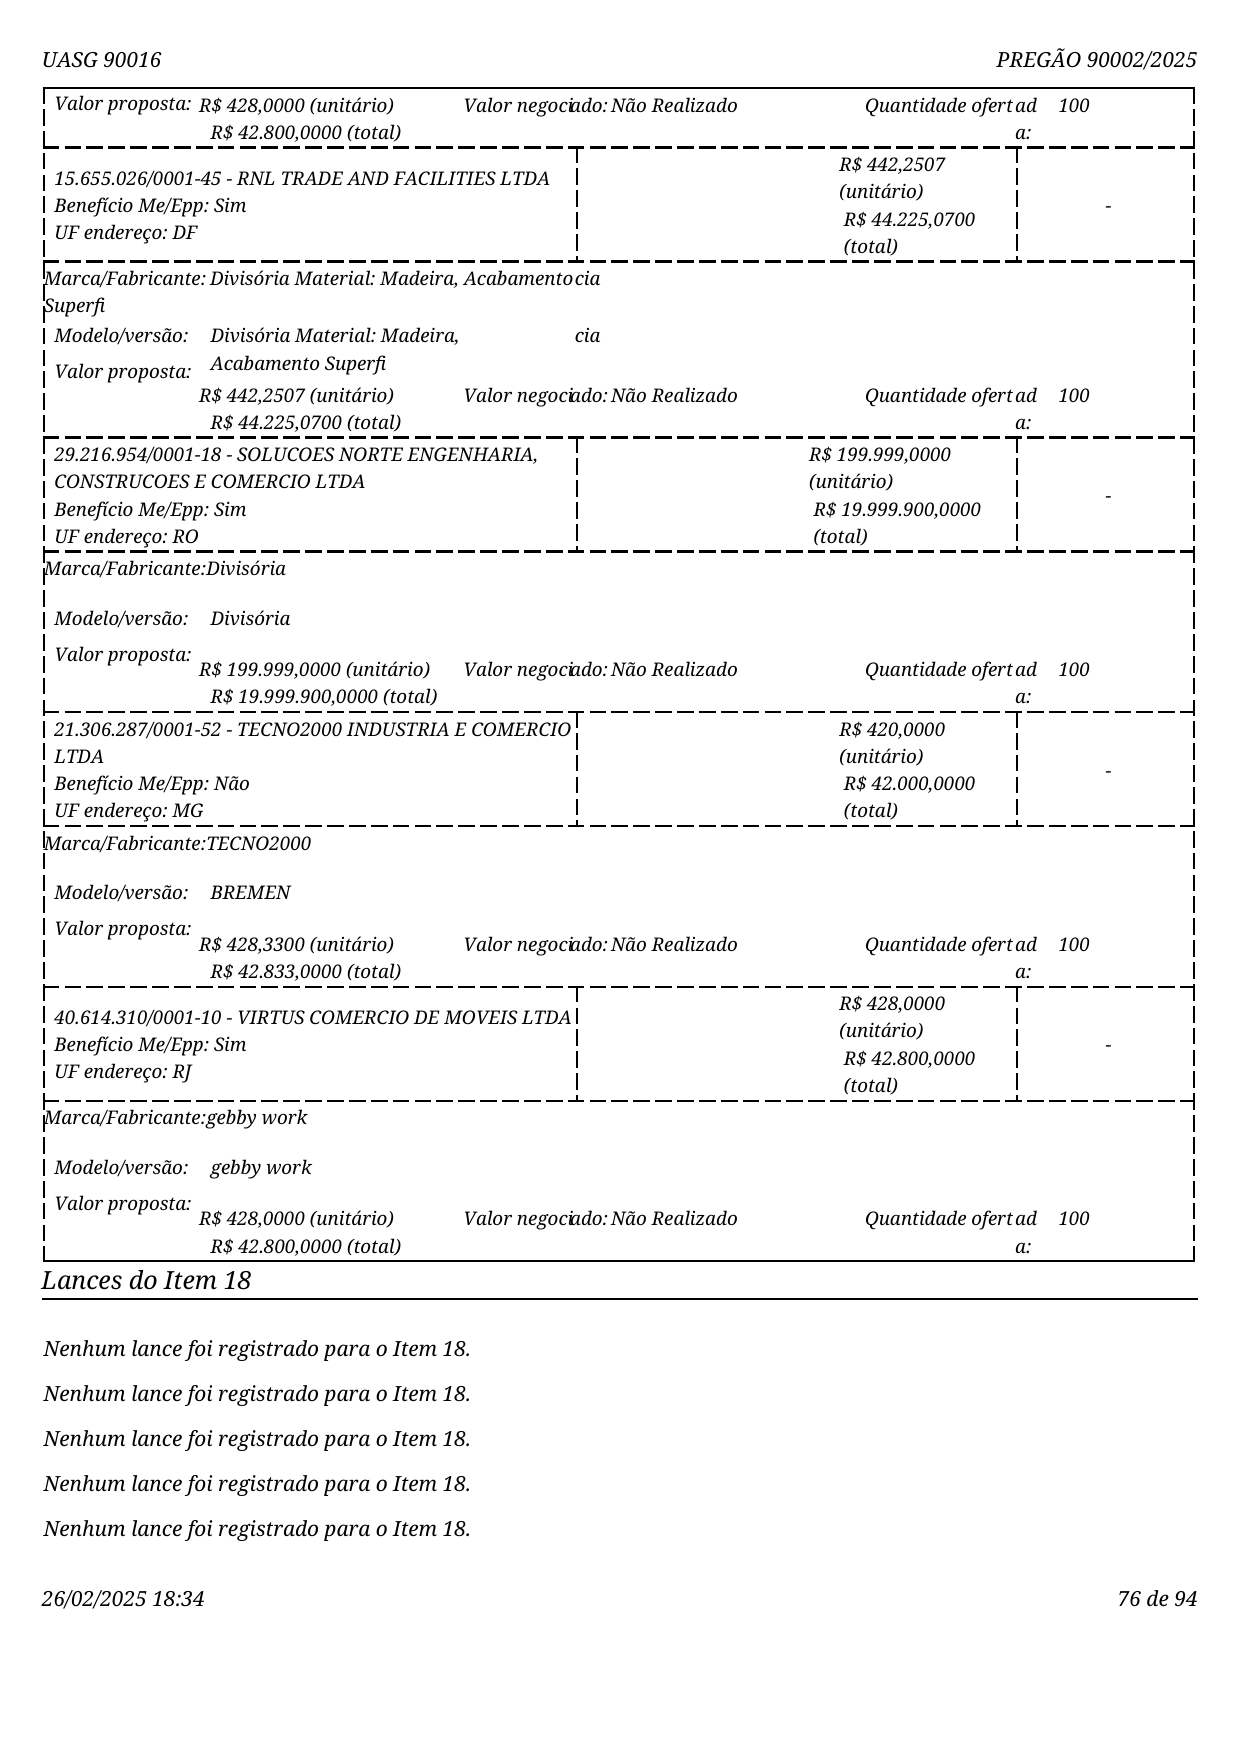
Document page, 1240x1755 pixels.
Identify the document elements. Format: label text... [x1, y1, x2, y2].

table_cell [1017, 1100, 1101, 1151]
table_cell [809, 1100, 1017, 1151]
table_cell 21.306.287/0001-52 - TECNO2000 INDUSTRIA E COMERCIO LTDA Benefício Me/Epp: Não UF endereço: MG [44, 711, 577, 825]
table_cell [577, 877, 809, 926]
table_cell R$ 442,2507 (unitário) Valor negoci R$ 44.225,0700 (total) [199, 377, 577, 436]
table_cell Modelo/versão: Valor proposta: [44, 602, 199, 711]
table_cell [1101, 877, 1194, 926]
table_cell 100 [1048, 926, 1101, 986]
table_cell Quantidade ofert [809, 377, 1017, 436]
table_cell 15.655.026/0001-45 - RNL TRADE AND FACILITIES LTDA Benefício Me/Epp: Sim UF endereço: DF [44, 146, 577, 260]
text Nenhum lance foi registrado para o Item 18. [43, 1424, 1199, 1453]
table_cell ada: [1017, 377, 1048, 436]
table_cell ado: Não Realizado [577, 89, 809, 146]
table_cell - [1101, 146, 1194, 260]
table_cell [1017, 711, 1101, 825]
table_cell [809, 1151, 1017, 1201]
table_cell [1101, 652, 1194, 711]
table_cell R$ 428,0000 (unitário) Valor negoci R$ 42.800,0000 (total) [199, 1201, 577, 1260]
table_cell [1101, 926, 1194, 986]
table_cell [809, 320, 1017, 377]
table_cell R$ 420,0000 (unitário) R$ 42.000,0000 (total) [809, 711, 1017, 825]
table_cell [1101, 1151, 1194, 1201]
table_cell Quantidade ofert [809, 89, 1017, 146]
table_cell Quantidade ofert [809, 926, 1017, 986]
table_cell [1017, 877, 1101, 926]
table_cell 100 [1048, 1201, 1101, 1260]
table_cell [1101, 377, 1194, 436]
table_cell [1101, 602, 1194, 652]
text Nenhum lance foi registrado para o Item 18. [43, 1469, 1199, 1497]
table_cell [809, 825, 1017, 877]
table_cell Marca/Fabricante: TECNO2000 [44, 825, 577, 877]
table_cell ado: Não Realizado [577, 377, 809, 436]
table_cell gebby work [199, 1151, 577, 1201]
table_cell R$ 428,3300 (unitário) Valor negoci R$ 42.833,0000 (total) [199, 926, 577, 986]
table_cell [809, 602, 1017, 652]
table_cell BREMEN [199, 877, 577, 926]
text Nenhum lance foi registrado para o Item 18. [43, 1379, 1199, 1408]
table_cell Modelo/versão: Valor proposta: [44, 1151, 199, 1260]
table_cell - [1101, 711, 1194, 825]
table_cell [577, 1100, 809, 1151]
text Nenhum lance foi registrado para o Item 18. [43, 1514, 1199, 1542]
table_cell - [1101, 986, 1194, 1099]
table_cell ada: [1017, 89, 1048, 146]
table_cell Marca/Fabricante: gebby work [44, 1100, 577, 1151]
table_cell Divisória [199, 602, 577, 652]
table_cell ado: Não Realizado [577, 1201, 809, 1260]
table_cell cia [577, 320, 809, 377]
table_cell R$ 428,0000 (unitário) Valor negoci R$ 42.800,0000 (total) [199, 89, 577, 146]
table_cell [1017, 986, 1101, 1099]
table_cell Modelo/versão: Valor proposta: [44, 877, 199, 986]
table_cell [1017, 320, 1101, 377]
table_cell [577, 550, 809, 602]
table_cell 100 [1048, 652, 1101, 711]
table_cell [809, 260, 1017, 320]
table_cell R$ 442,2507 (unitário) R$ 44.225,0700 (total) [809, 146, 1017, 260]
table_cell ada: [1017, 1201, 1048, 1260]
table_cell R$ 428,0000 (unitário) R$ 42.800,0000 (total) [809, 986, 1017, 1099]
table_cell Valor proposta: [44, 89, 199, 146]
table_cell ada: [1017, 926, 1048, 986]
table_cell R$ 199.999,0000 (unitário) Valor negoci R$ 19.999.900,0000 (total) [199, 652, 577, 711]
table_cell [1101, 825, 1194, 877]
table_cell [1017, 550, 1101, 602]
table_cell R$ 199.999,0000 (unitário) R$ 19.999.900,0000 (total) [809, 436, 1017, 550]
table_cell [1101, 260, 1194, 320]
table_cell Quantidade ofert [809, 652, 1017, 711]
table_cell ada: [1017, 652, 1048, 711]
table_cell [577, 1151, 809, 1201]
table_cell [1017, 260, 1101, 320]
table_cell [1017, 146, 1101, 260]
table_cell [1017, 602, 1101, 652]
table_cell Marca/Fabricante: Divisória Material: Madeira, Acabamento Superfi [44, 260, 577, 320]
table_cell [577, 146, 809, 260]
table_cell Quantidade ofert [809, 1201, 1017, 1260]
table_cell [1101, 320, 1194, 377]
table_cell [809, 550, 1017, 602]
table_cell Marca/Fabricante: Divisória [44, 550, 577, 602]
table_cell [1017, 825, 1101, 877]
table_cell ado: Não Realizado [577, 652, 809, 711]
table_cell [577, 436, 809, 550]
table_cell [577, 825, 809, 877]
table_cell [577, 711, 809, 825]
subtitle Lances do Item 18 [41, 1262, 1200, 1296]
table_cell 29.216.954/0001-18 - SOLUCOES NORTE ENGENHARIA, CONSTRUCOES E COMERCIO LTDA Benefício Me/Epp: Sim UF endereço: RO [44, 436, 577, 550]
table_cell ado: Não Realizado [577, 926, 809, 986]
table_cell [809, 877, 1017, 926]
table_cell 100 [1048, 89, 1194, 146]
table_cell [577, 986, 809, 1099]
table_cell [1101, 1201, 1194, 1260]
table_cell [1101, 550, 1194, 602]
table_cell Divisória Material: Madeira, Acabamento Superfi [199, 320, 577, 377]
text Nenhum lance foi registrado para o Item 18. [43, 1334, 1199, 1363]
table_cell cia [577, 260, 809, 320]
table_cell [1017, 1151, 1101, 1201]
table_cell 40.614.310/0001-10 - VIRTUS COMERCIO DE MOVEIS LTDA Benefício Me/Epp: Sim UF endereço: RJ [44, 986, 577, 1099]
table_cell Modelo/versão: Valor proposta: [44, 320, 199, 436]
table_cell 100 [1048, 377, 1101, 436]
table_cell - [1101, 436, 1194, 550]
table_cell [1017, 436, 1101, 550]
table_cell [1101, 1100, 1194, 1151]
table_cell [577, 602, 809, 652]
